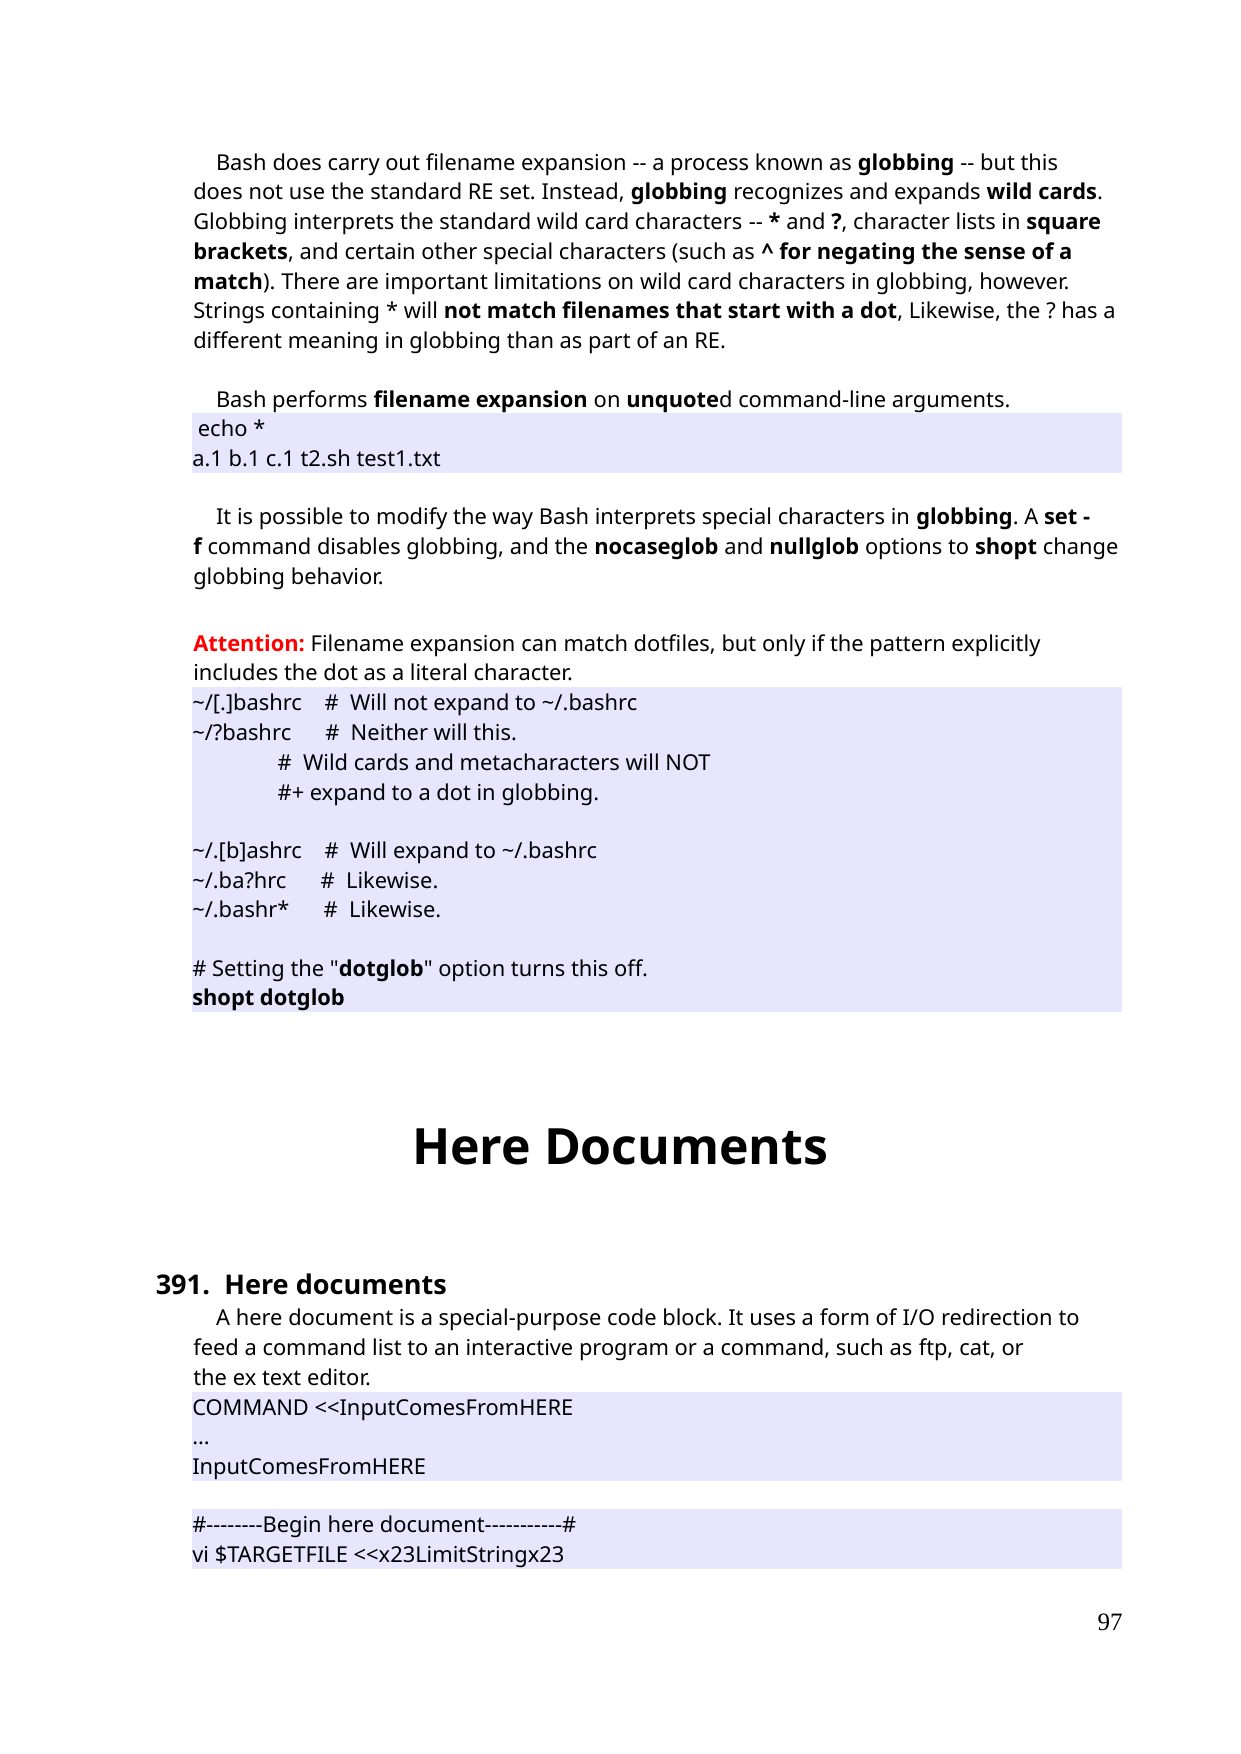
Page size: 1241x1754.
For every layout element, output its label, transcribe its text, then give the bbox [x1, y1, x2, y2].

list Bash performs filename expansion on unquoted command-line arguments. [156, 383, 1122, 413]
list # Setting the "dotglob" option turns this off. [192, 953, 1122, 982]
list ~/.ba?hrc # Likewise. [192, 864, 1122, 894]
list Attention: Filename expansion can match dotfiles, but only if the pattern explicitly includes the dot as a literal character. [156, 628, 1122, 687]
list #--------Begin here document-----------# [192, 1509, 1122, 1539]
list shopt dotglob [192, 982, 1122, 1012]
list echo * [192, 413, 1122, 443]
list ~/[.]bashrc # Will not expand to ~/.bashrc [192, 687, 1122, 717]
list Bash does carry out filename expansion -- a process known as globbing -- but this does not use the standard RE set. Instead, globbing recognizes and expands wild cards. Globbing interprets the standard wild card characters -- * and ?, character lists in square brackets, and certain other special characters (such as ^ for negating the sense of a match). There are important limitations on wild card characters in globbing, however. Strings containing * will not match filenames that start with a dot, Likewise, the ? has a different meaning in globbing than as part of an RE. [156, 147, 1122, 355]
list ~/?bashrc # Neither will this. [192, 717, 1122, 747]
list Here documents [156, 1265, 1122, 1302]
list It is possible to modify the way Bash interprets special characters in globbing. A set -f command disables globbing, and the nocaseglob and nullglob options to shopt change globbing behavior. [156, 501, 1122, 591]
list ~/.bashr* # Likewise. [192, 894, 1122, 924]
list a.1 b.1 c.1 t2.sh test1.txt [192, 443, 1122, 473]
list InputComesFromHERE [192, 1451, 1122, 1481]
subtitle Here Documents [118, 1111, 1122, 1179]
list # Wild cards and metacharacters will NOT [192, 747, 1122, 777]
list ~/.[b]ashrc # Will expand to ~/.bashrc [192, 835, 1122, 864]
list A here document is a special-purpose code block. It uses a form of I/O redirection to feed a command list to an interactive program or a command, such as ftp, cat, or the ex text editor. [156, 1302, 1122, 1392]
list COMMAND <<InputComesFromHERE [192, 1392, 1122, 1421]
list #+ expand to a dot in globbing. [192, 777, 1122, 806]
list vi $TARGETFILE <<x23LimitStringx23 [192, 1539, 1122, 1569]
list ... [192, 1421, 1122, 1451]
